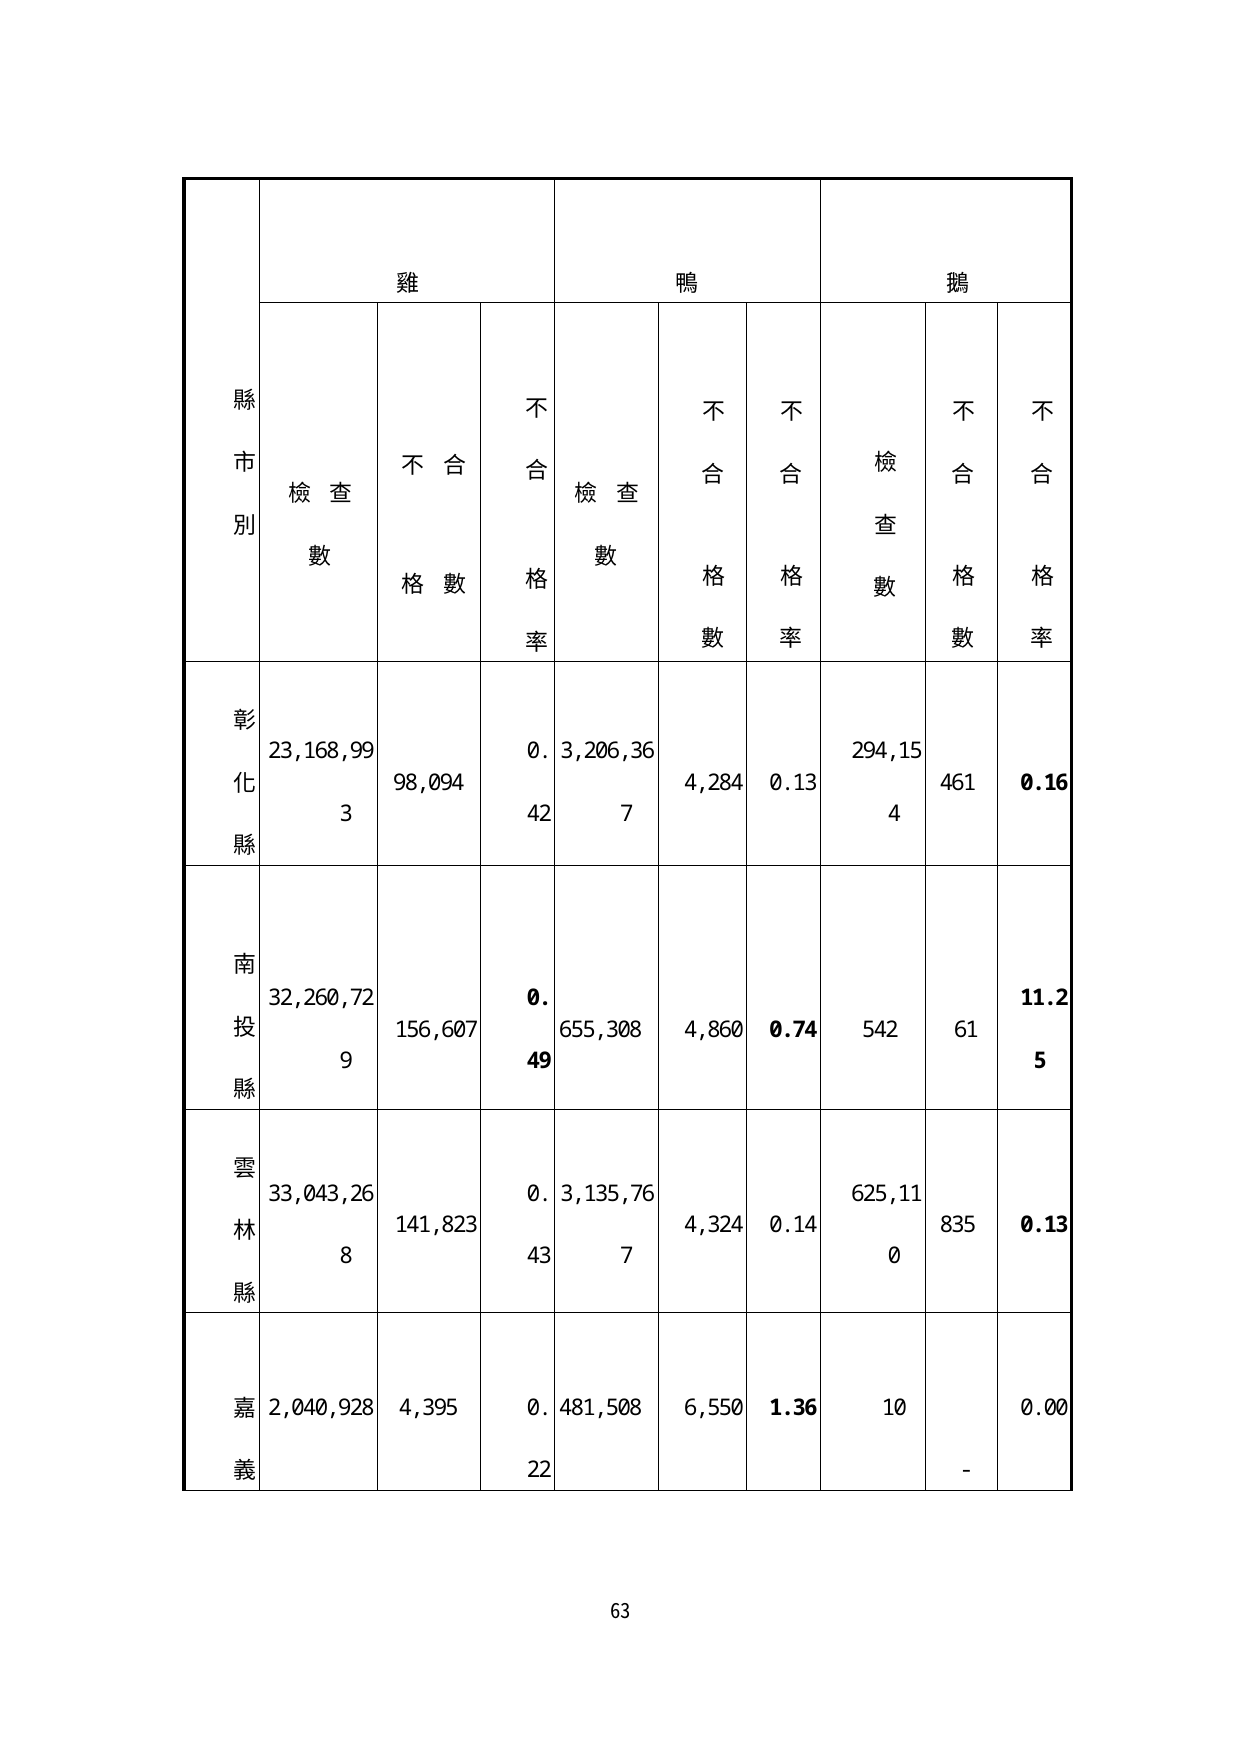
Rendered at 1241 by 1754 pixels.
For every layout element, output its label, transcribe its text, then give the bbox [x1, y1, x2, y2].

table_cell 4,284 [659, 662, 746, 865]
table_cell 141,823 [378, 1110, 480, 1312]
table_cell 檢查數 [260, 303, 377, 661]
table_header 鵝 [821, 180, 1070, 302]
table_cell 542 [821, 866, 925, 1108]
table_cell 不合 格率 [481, 303, 554, 661]
table_cell 0.42 [481, 662, 554, 865]
table_cell 481,508 [555, 1313, 658, 1490]
table_header 鴨 [555, 180, 820, 302]
table_cell 32,260,729 [260, 866, 377, 1108]
table_cell 0.74 [747, 866, 820, 1108]
table_cell 彰化縣 [186, 662, 259, 865]
table_cell - [926, 1313, 997, 1490]
table_cell 294,154 [821, 662, 925, 865]
table_cell 不合 格率 [998, 303, 1070, 661]
table_cell 0.13 [747, 662, 820, 865]
table_cell 0.16 [998, 662, 1070, 865]
table_cell 655,308 [555, 866, 658, 1108]
table_cell 4,395 [378, 1313, 480, 1490]
table_cell 835 [926, 1110, 997, 1312]
table_cell 2,040,928 [260, 1313, 377, 1490]
table_cell 6,550 [659, 1313, 746, 1490]
table_cell 嘉義 [186, 1313, 259, 1490]
table_cell 33,043,268 [260, 1110, 377, 1312]
table_cell 1.36 [747, 1313, 820, 1490]
table_cell 0.00 [998, 1313, 1070, 1490]
table_cell 不合 格數 [926, 303, 997, 661]
table_cell 3,206,367 [555, 662, 658, 865]
table_cell 檢查數 [555, 303, 658, 661]
table_cell 4,860 [659, 866, 746, 1108]
table_cell 10 [821, 1313, 925, 1490]
table_cell 98,094 [378, 662, 480, 865]
table_cell 61 [926, 866, 997, 1108]
table_cell 11.25 [998, 866, 1070, 1108]
table_header 縣市別 [186, 180, 259, 661]
table_cell 0.43 [481, 1110, 554, 1312]
table_cell 不合 格率 [747, 303, 820, 661]
table_cell 3,135,767 [555, 1110, 658, 1312]
table_cell 不合 格數 [659, 303, 746, 661]
table_cell 0.22 [481, 1313, 554, 1490]
table_cell 461 [926, 662, 997, 865]
table_header 雞 [260, 180, 554, 302]
table_cell 不合 格數 [378, 303, 480, 661]
table_cell 4,324 [659, 1110, 746, 1312]
table_cell 156,607 [378, 866, 480, 1108]
table_cell 23,168,993 [260, 662, 377, 865]
table_cell 雲林縣 [186, 1110, 259, 1312]
table_cell 南投縣 [186, 866, 259, 1108]
table_cell 0.14 [747, 1110, 820, 1312]
table_cell 625,110 [821, 1110, 925, 1312]
table_cell 檢查數 [821, 303, 925, 661]
table_cell 0.49 [481, 866, 554, 1108]
table_cell 0.13 [998, 1110, 1070, 1312]
